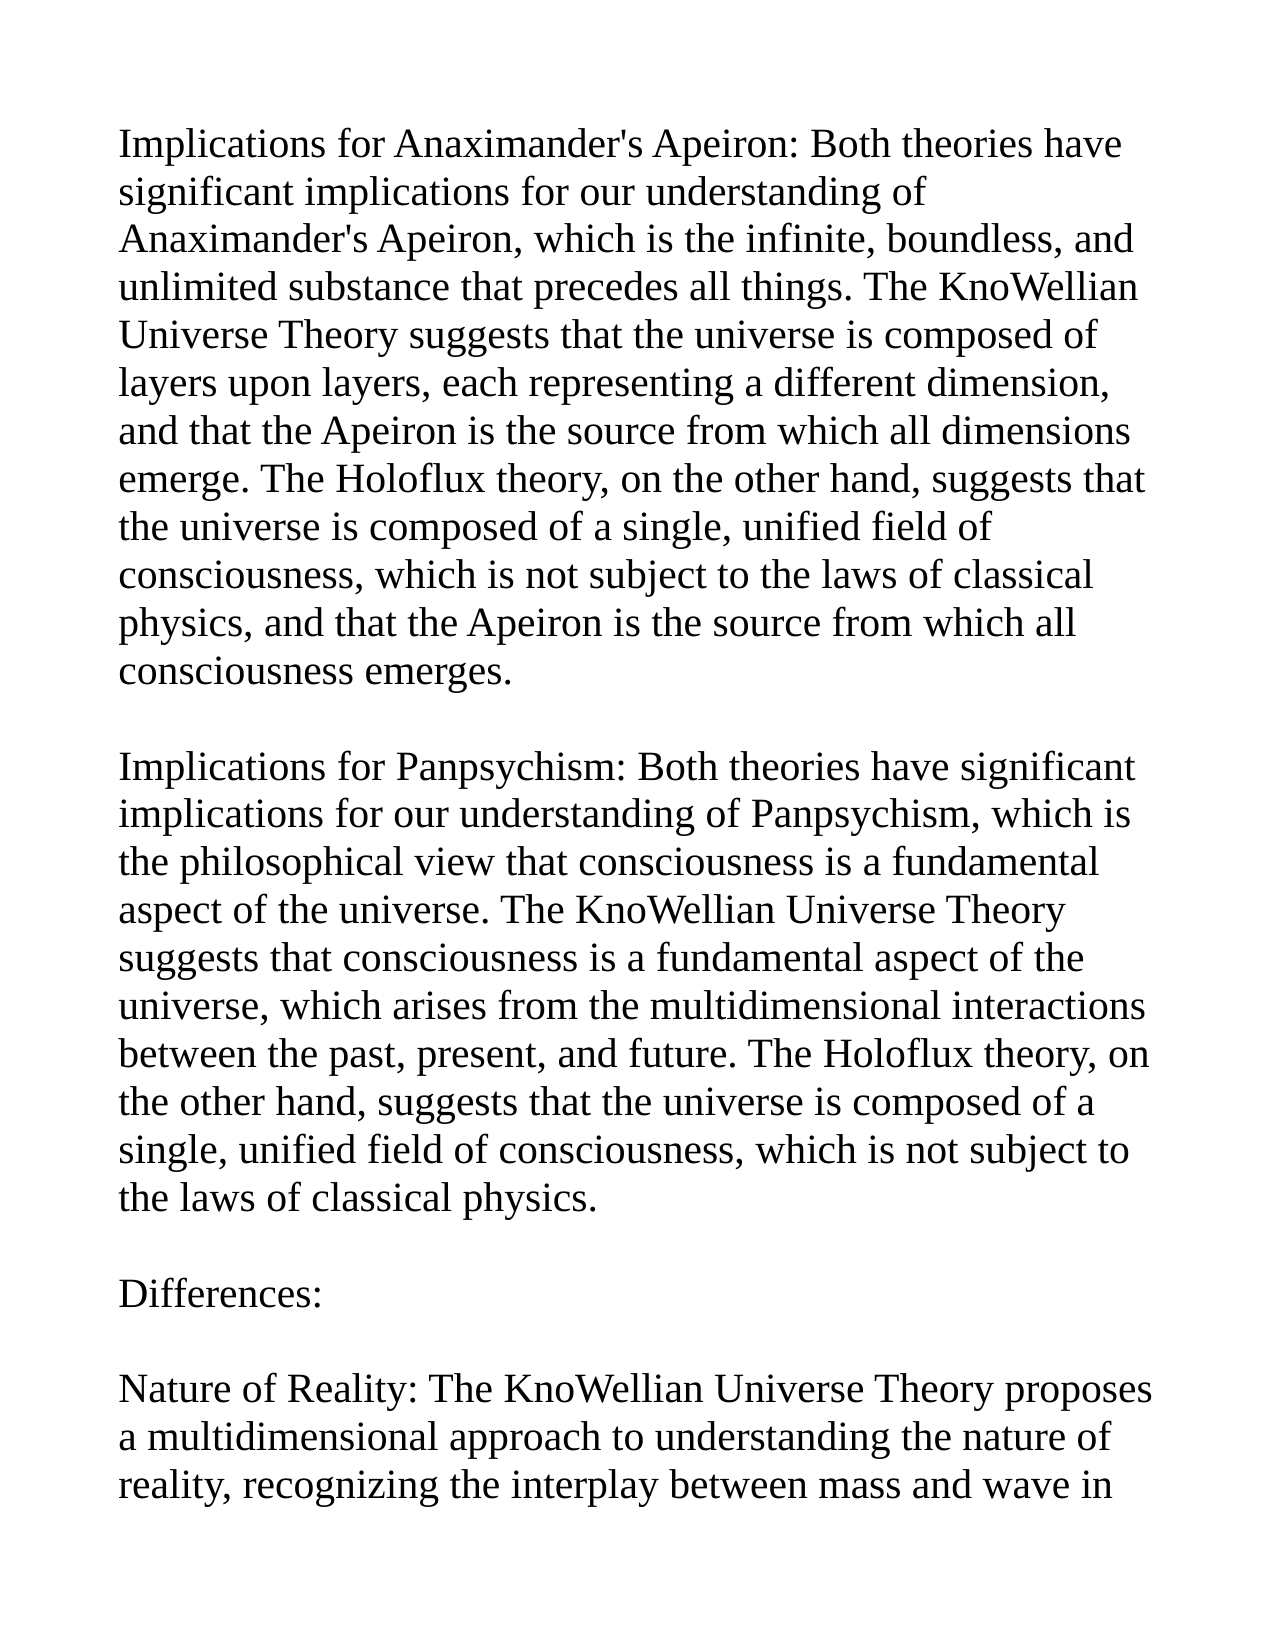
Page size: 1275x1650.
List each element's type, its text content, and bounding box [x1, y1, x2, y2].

text Differences: [118, 1268, 1157, 1316]
text Implications for Panpsychism: Both theories have significant implications for our understanding of Panpsychism, which is the philosophical view that consciousness is a fundamental aspect of the universe. The KnoWellian Universe Theory suggests that consciousness is a fundamental aspect of the universe, which arises from the multidimensional interactions between the past, present, and future. The Holoflux theory, on the other hand, suggests that the universe is composed of a single, unified field of consciousness, which is not subject to the laws of classical physics. [118, 741, 1157, 1220]
text Implications for Anaximander's Apeiron: Both theories have significant implications for our understanding of Anaximander's Apeiron, which is the infinite, boundless, and unlimited substance that precedes all things. The KnoWellian Universe Theory suggests that the universe is composed of layers upon layers, each representing a different dimension, and that the Apeiron is the source from which all dimensions emerge. The Holoflux theory, on the other hand, suggests that the universe is composed of a single, unified field of consciousness, which is not subject to the laws of classical physics, and that the Apeiron is the source from which all consciousness emerges. [118, 118, 1157, 693]
text Nature of Reality: The KnoWellian Universe Theory proposes a multidimensional approach to understanding the nature of reality, recognizing the interplay between mass and wave in [118, 1364, 1157, 1508]
